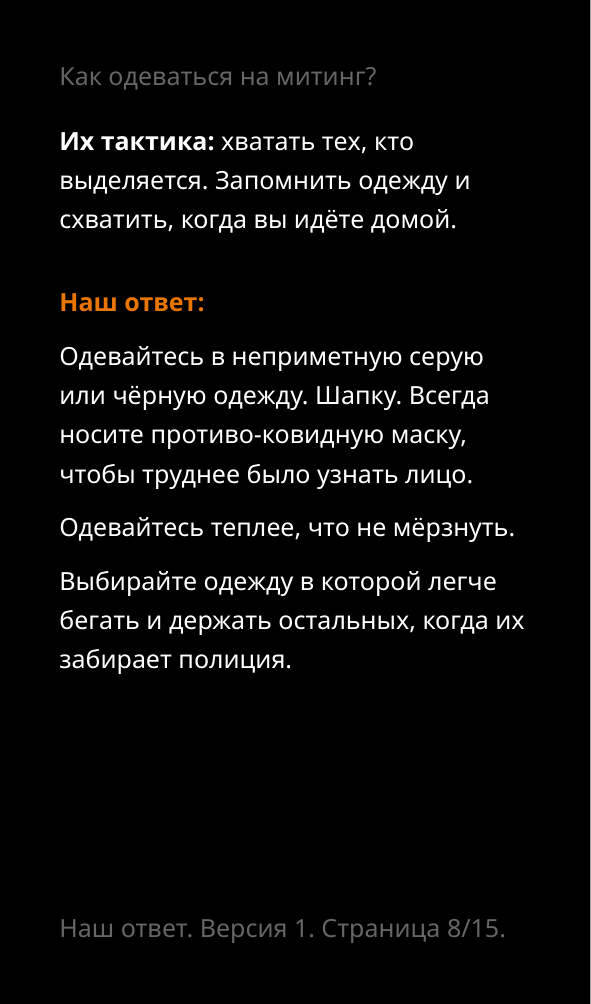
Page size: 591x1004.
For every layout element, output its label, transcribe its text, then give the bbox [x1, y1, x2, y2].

text Наш ответ: [59, 285, 531, 319]
text Их тактика: хватать тех, кто выделяется. Запомнить одежду и схватить, когда вы идёте домой. [59, 123, 531, 236]
text Одевайтесь теплее, что не мёрзнуть. [59, 510, 531, 544]
text Выбирайте одежду в которой легче бегать и держать остальных, когда их забирает полиция. [59, 564, 531, 676]
subtitle Как одеваться на митинг? [59, 59, 531, 93]
text Одевайтесь в неприметную серую или чёрную одежду. Шапку. Всегда носите противо-ковидную маску, чтобы труднее было узнать лицо. [59, 339, 531, 490]
